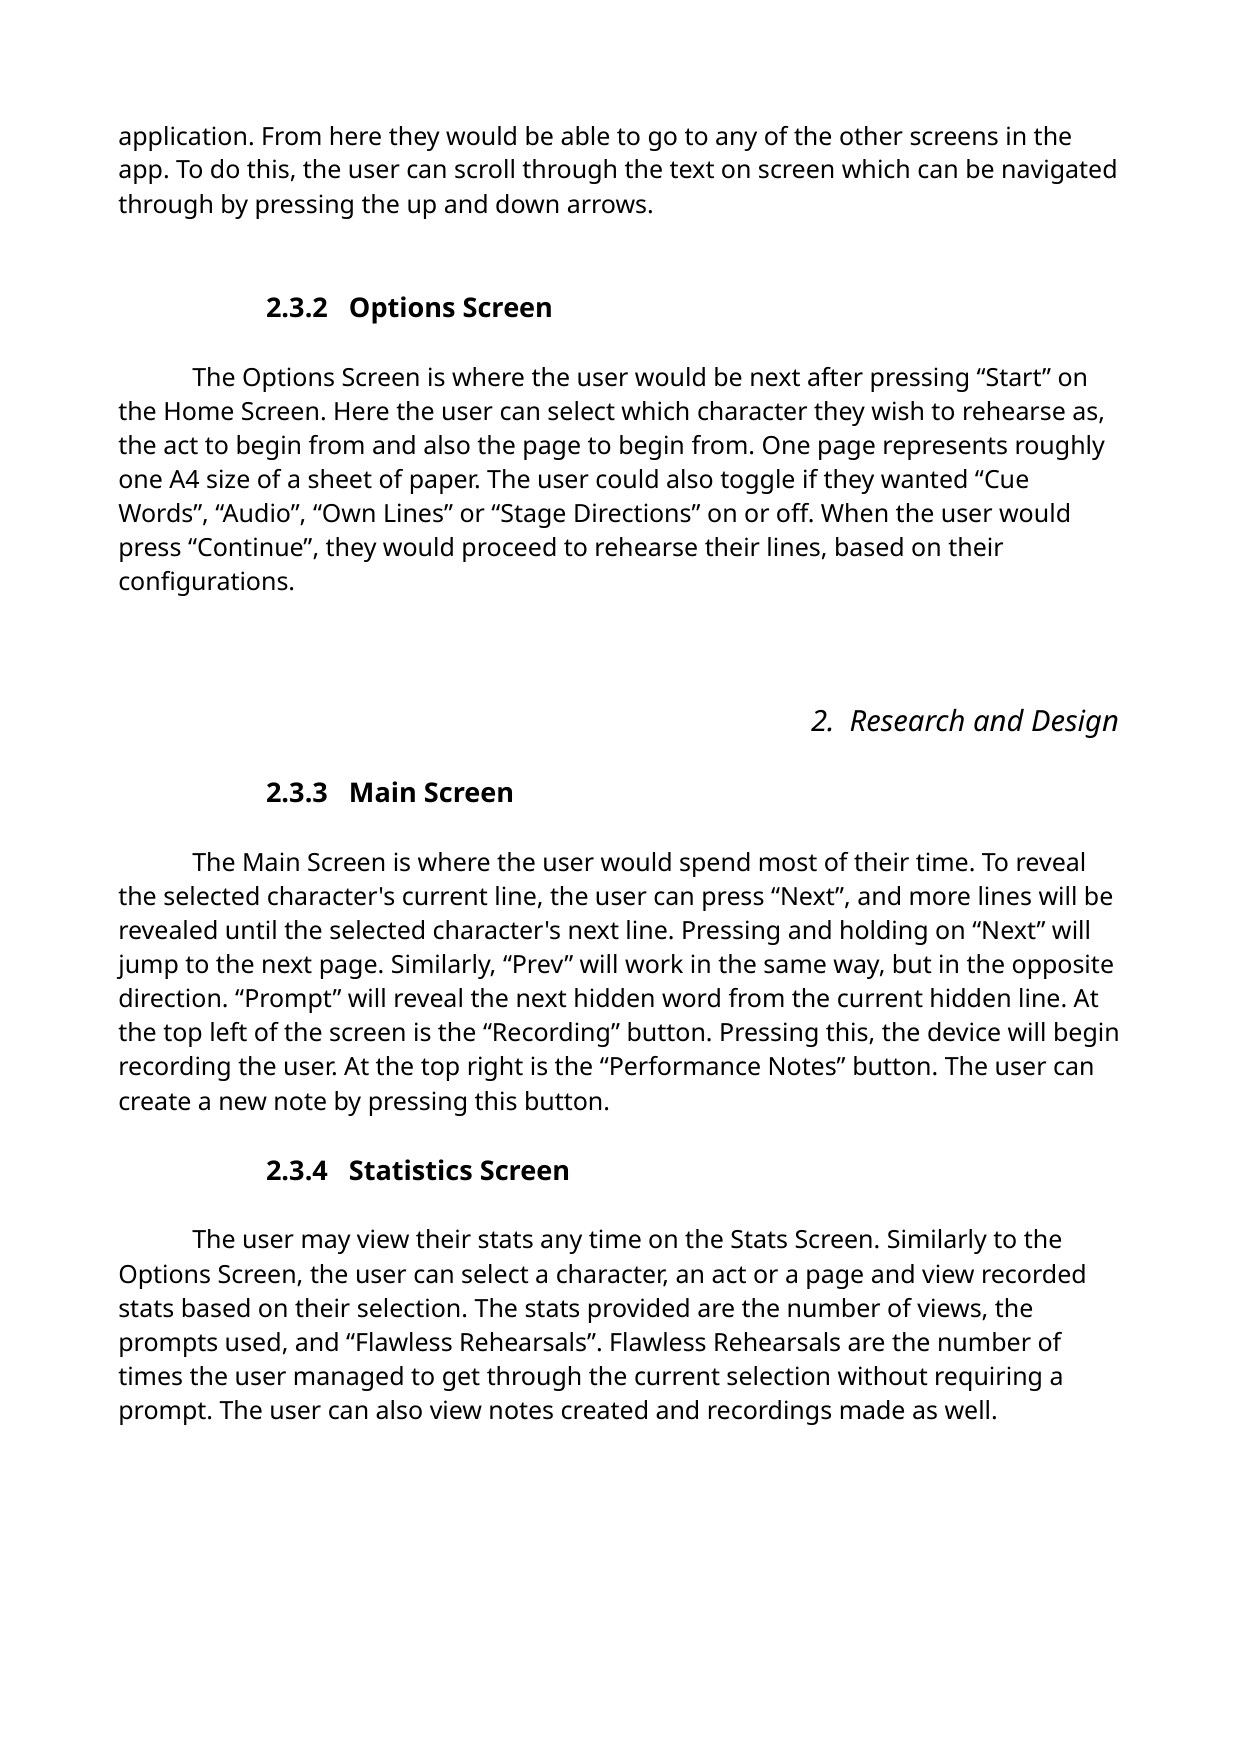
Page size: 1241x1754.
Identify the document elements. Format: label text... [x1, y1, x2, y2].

text 2.3.3 Main Screen [118, 774, 1122, 811]
text The Main Screen is where the user would spend most of their time. To reveal the selected character's current line, the user can press “Next”, and more lines will be revealed until the selected character's next line. Pressing and holding on “Next” will jump to the next page. Similarly, “Prev” will work in the same way, but in the opposite direction. “Prompt” will reveal the next hidden word from the current hidden line. At the top left of the screen is the “Recording” button. Pressing this, the device will begin recording the user. At the top right is the “Performance Notes” button. The user can create a new note by pressing this button. [118, 845, 1122, 1117]
text 2.3.2 Options Screen [118, 288, 1122, 325]
text 2.3.4 Statistics Screen [118, 1151, 1122, 1188]
text The user may view their stats any time on the Stats Screen. Similarly to the Options Screen, the user can select a character, an act or a page and view recorded stats based on their selection. The stats provided are the number of views, the prompts used, and “Flawless Rehearsals”. Flawless Rehearsals are the number of times the user managed to get through the current selection without requiring a prompt. The user can also view notes created and recordings made as well. [118, 1222, 1122, 1427]
text 2. Research and Design [118, 700, 1122, 740]
text application. From here they would be able to go to any of the other screens in the app. To do this, the user can scroll through the text on screen which can be navigated through by pressing the up and down arrows. [118, 118, 1122, 220]
text The Options Screen is where the user would be next after pressing “Start” on the Home Screen. Here the user can select which character they wish to rehearse as, the act to begin from and also the page to begin from. One page represents roughly one A4 size of a sheet of paper. The user could also toggle if they wanted “Cue Words”, “Audio”, “Own Lines” or “Stage Directions” on or off. When the user would press “Continue”, they would proceed to rehearse their lines, based on their configurations. [118, 359, 1122, 598]
